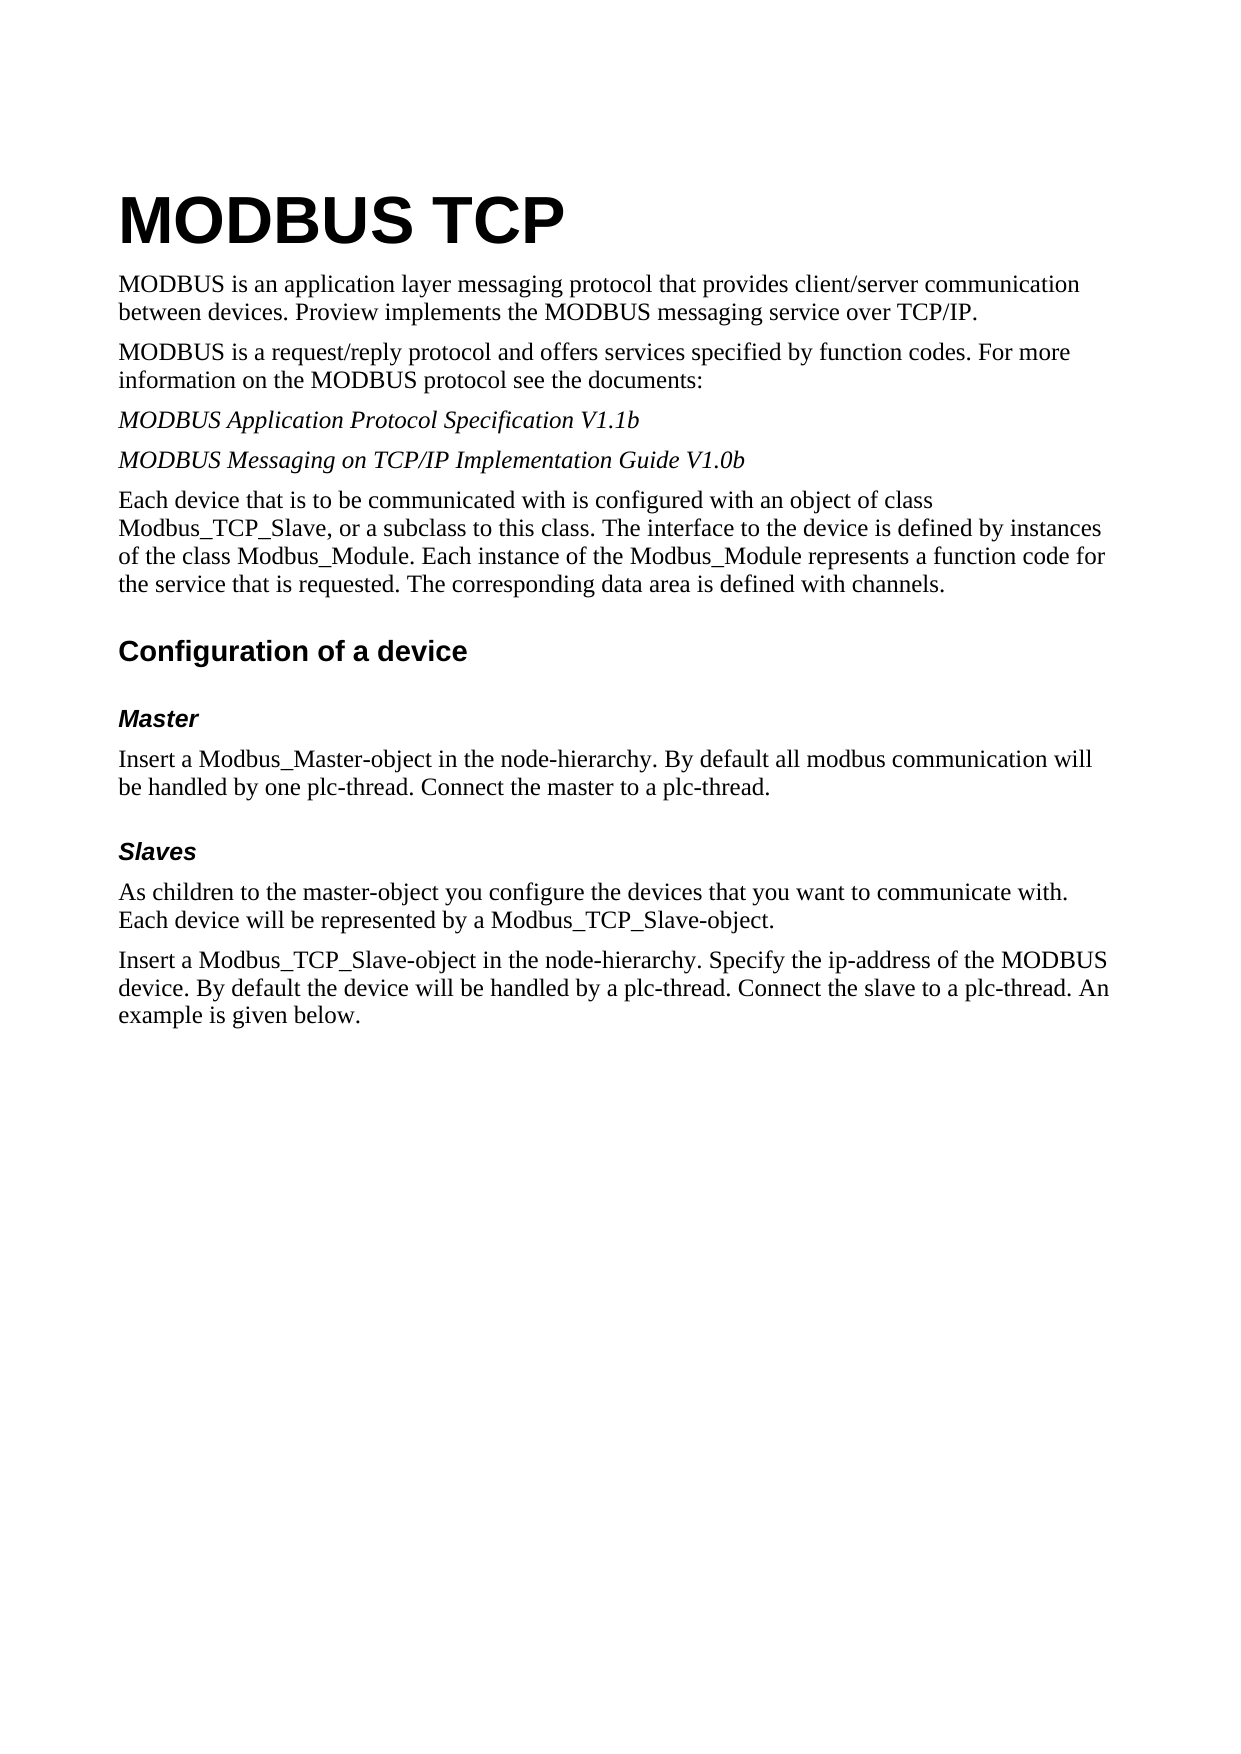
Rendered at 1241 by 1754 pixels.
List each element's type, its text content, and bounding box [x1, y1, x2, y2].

text Each device that is to be communicated with is configured with an object of class Modbus_TCP_Slave, or a subclass to this class. The interface to the device is defined by instances of the class Modbus_Module. Each instance of the Modbus_Module represents a function code for the service that is requested. The corresponding data area is defined with channels. [118, 487, 1122, 597]
text MODBUS is a request/reply protocol and offers services specified by function codes. For more information on the MODBUS protocol see the documents: [118, 338, 1122, 394]
subtitle Master [118, 705, 1122, 733]
subtitle Slaves [118, 838, 1122, 866]
text MODBUS Messaging on TCP/IP Implementation Guide V1.0b [118, 446, 1122, 474]
text MODBUS is an application layer messaging protocol that provides client/server communication between devices. Proview implements the MODBUS messaging service over TCP/IP. [118, 270, 1122, 326]
text Insert a Modbus_TCP_Slave-object in the node-hierarchy. Specify the ip-address of the MODBUS device. By default the device will be handled by a plc-thread. Connect the slave to a plc-thread. An example is given below. [118, 946, 1122, 1029]
subtitle Configuration of a device [118, 635, 1122, 667]
text Insert a Modbus_Master-object in the node-hierarchy. By default all modbus communication will be handled by one plc-thread. Connect the master to a plc-thread. [118, 745, 1122, 801]
subtitle MODBUS TCP [118, 183, 1122, 258]
text As children to the master-object you configure the devices that you want to communicate with. Each device will be represented by a Modbus_TCP_Slave-object. [118, 878, 1122, 934]
text MODBUS Application Protocol Specification V1.1b [118, 406, 1122, 434]
